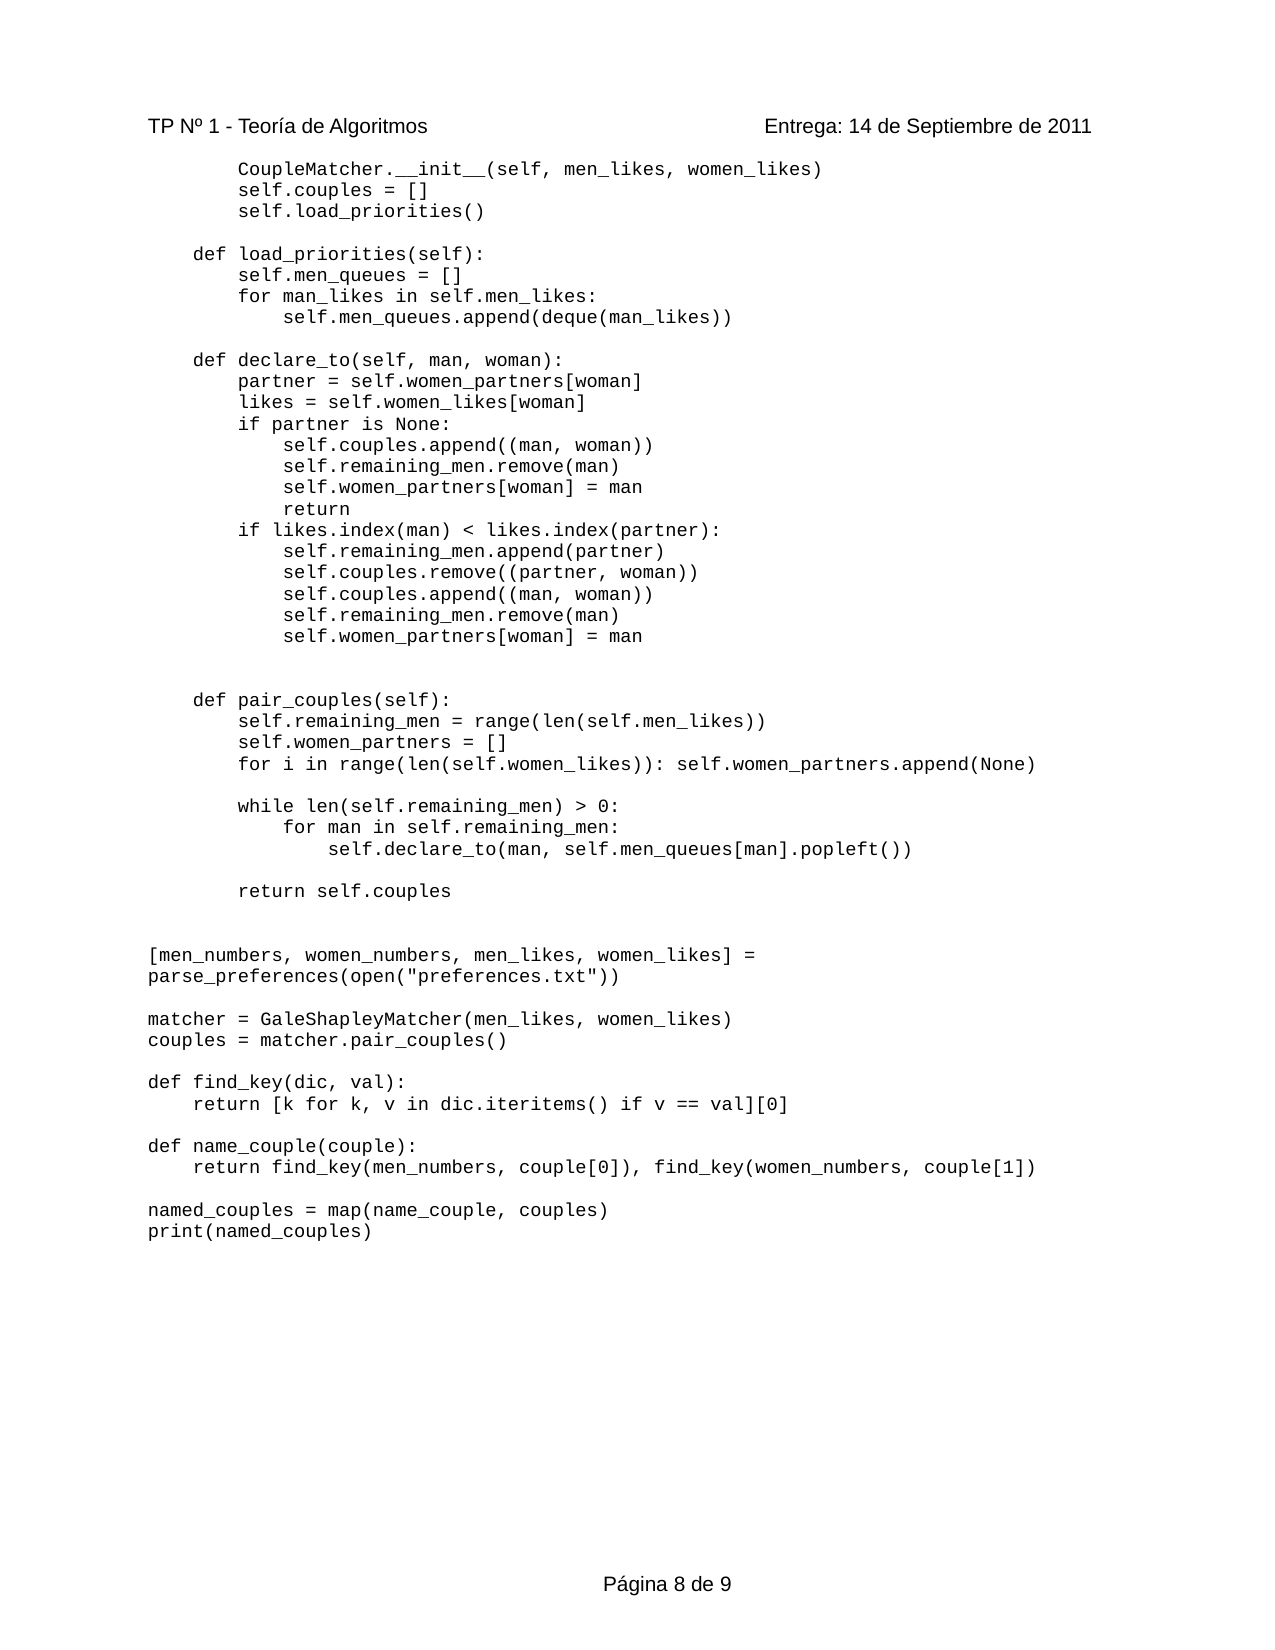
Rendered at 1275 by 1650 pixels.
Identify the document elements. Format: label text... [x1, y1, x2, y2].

text matcher = GaleShapleyMatcher(men_likes, women_likes) [148, 1009, 1127, 1031]
text self.women_partners[woman] = man [148, 627, 1127, 648]
text self.load_priorities() [148, 202, 1127, 223]
text for i in range(len(self.women_likes)): self.women_partners.append(None) [148, 754, 1127, 776]
text self.couples = [] [148, 181, 1127, 202]
text self.declare_to(man, self.men_queues[man].popleft()) [148, 839, 1127, 861]
text self.remaining_men.remove(man) [148, 457, 1127, 478]
text self.men_queues = [] [148, 266, 1127, 287]
text for man_likes in self.men_likes: [148, 287, 1127, 308]
text named_couples = map(name_couple, couples) [148, 1201, 1127, 1222]
text self.remaining_men.remove(man) [148, 606, 1127, 627]
text self.remaining_men.append(partner) [148, 542, 1127, 563]
text def name_couple(couple): [148, 1137, 1127, 1158]
text self.remaining_men = range(len(self.men_likes)) [148, 712, 1127, 733]
text def pair_couples(self): [148, 691, 1127, 712]
text return [148, 499, 1127, 521]
text self.men_queues.append(deque(man_likes)) [148, 308, 1127, 329]
text while len(self.remaining_men) > 0: [148, 797, 1127, 818]
text likes = self.women_likes[woman] [148, 393, 1127, 414]
text return self.couples [148, 882, 1127, 903]
text CoupleMatcher.__init__(self, men_likes, women_likes) [148, 159, 1127, 181]
text if likes.index(man) < likes.index(partner): [148, 521, 1127, 542]
text return find_key(men_numbers, couple[0]), find_key(women_numbers, couple[1]) [148, 1158, 1127, 1179]
text couples = matcher.pair_couples() [148, 1031, 1127, 1052]
text partner = self.women_partners[woman] [148, 372, 1127, 393]
text print(named_couples) [148, 1222, 1127, 1243]
text self.women_partners = [] [148, 733, 1127, 754]
text if partner is None: [148, 414, 1127, 436]
text return [k for k, v in dic.iteritems() if v == val][0] [148, 1094, 1127, 1116]
text for man in self.remaining_men: [148, 818, 1127, 839]
text def find_key(dic, val): [148, 1073, 1127, 1094]
text self.couples.append((man, woman)) [148, 584, 1127, 606]
text def load_priorities(self): [148, 244, 1127, 266]
text self.couples.remove((partner, woman)) [148, 563, 1127, 584]
text self.couples.append((man, woman)) [148, 436, 1127, 457]
text self.women_partners[woman] = man [148, 478, 1127, 499]
text [men_numbers, women_numbers, men_likes, women_likes] = parse_preferences(open("preferences.txt")) [148, 946, 1127, 988]
text def declare_to(self, man, woman): [148, 351, 1127, 372]
